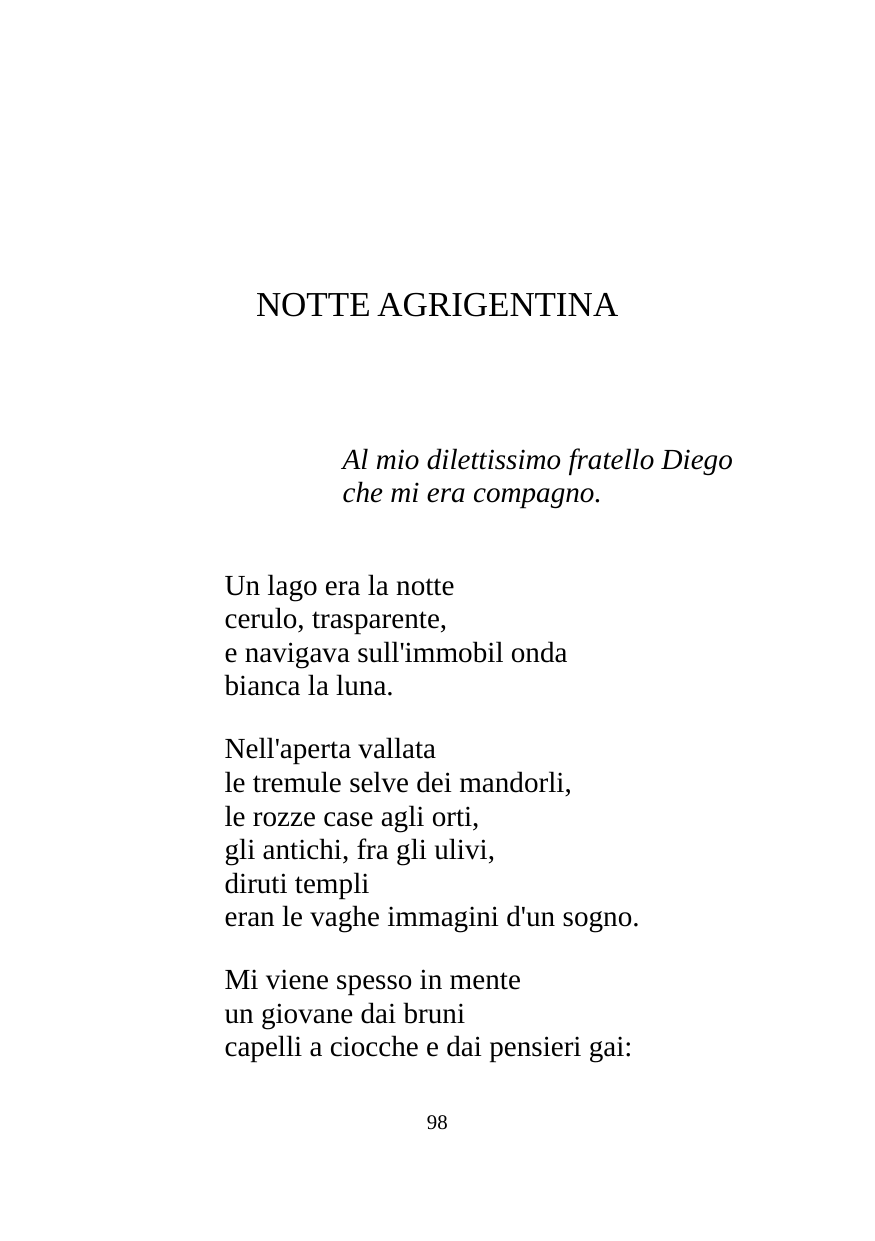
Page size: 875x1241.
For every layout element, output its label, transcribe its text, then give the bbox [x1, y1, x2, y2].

text Un lago era la notte cerulo, trasparente, e navigava sull'immobil onda bianca la luna. [224, 568, 768, 702]
text Mi viene spesso in mente un giovane dai bruni capelli a ciocche e dai pensieri gai: [224, 962, 768, 1063]
text Al mio dilettissimo fratello Diego che mi era compagno. [342, 442, 768, 509]
text Nell'aperta vallata le tremule selve dei mandorli, le rozze case agli orti, gli antichi, fra gli ulivi, diruti templi eran le vaghe immagini d'un sogno. [224, 732, 768, 933]
subtitle NOTTE AGRIGENTINA [106, 283, 768, 324]
